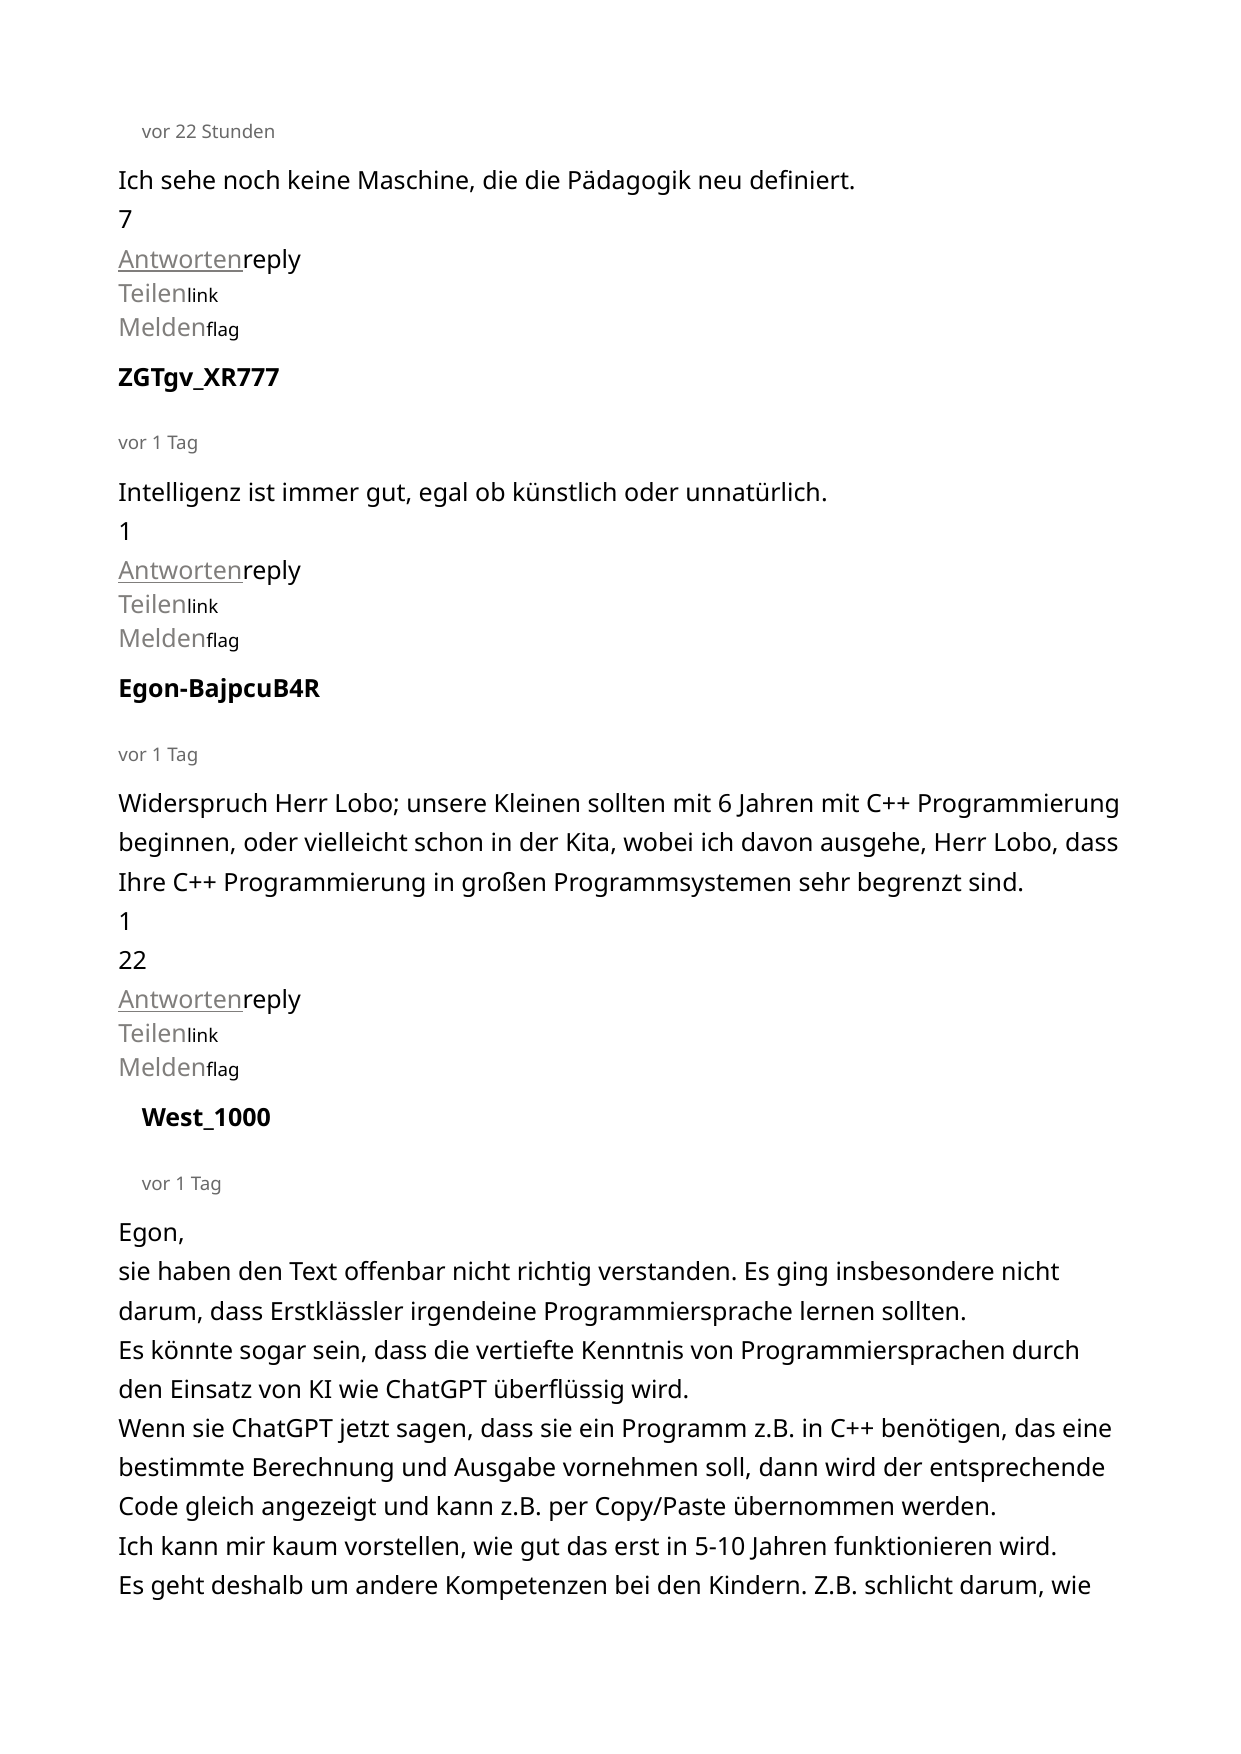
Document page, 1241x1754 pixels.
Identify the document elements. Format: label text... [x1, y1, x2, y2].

text Antwortenreply [118, 553, 1122, 587]
text 1 [118, 514, 1122, 548]
text Egon, sie haben den Text offenbar nicht richtig verstanden. Es ging insbesondere nicht darum, dass Erstklässler irgendeine Programmiersprache lernen sollten. Es könnte sogar sein, dass die vertiefte Kenntnis von Programmiersprachen durch den Einsatz von KI wie ChatGPT überflüssig wird. Wenn sie ChatGPT jetzt sagen, dass sie ein Programm z.B. in C++ benötigen, das eine bestimmte Berechnung und Ausgabe vornehmen soll, dann wird der entsprechende Code gleich angezeigt und kann z.B. per Copy/Paste übernommen werden. Ich kann mir kaum vorstellen, wie gut das erst in 5-10 Jahren funktionieren wird. Es geht deshalb um andere Kompetenzen bei den Kindern. Z.B. schlicht darum, wie [118, 1215, 1122, 1601]
text Meldenflag [118, 309, 1122, 343]
text vor 1 Tag [118, 429, 1117, 455]
text Teilenlink [118, 1016, 1122, 1050]
text Antwortenreply [118, 241, 1122, 275]
text 22 [118, 943, 1122, 977]
text Teilenlink [118, 275, 1122, 309]
text Antwortenreply [118, 982, 1122, 1016]
text 7 [118, 202, 1122, 236]
text Teilenlink [118, 587, 1122, 621]
text vor 1 Tag [118, 741, 1117, 767]
text Widerspruch Herr Lobo; unsere Kleinen sollten mit 6 Jahren mit C++ Programmierung beginnen, oder vielleicht schon in der Kita, wobei ich davon ausgehe, Herr Lobo, dass Ihre C++ Programmierung in großen Programmsystemen sehr begrenzt sind. [118, 786, 1122, 898]
text Meldenflag [118, 1050, 1122, 1084]
text Egon-BajpcuB4R [118, 671, 1114, 705]
text 1 [118, 903, 1122, 937]
text Intelligenz ist immer gut, egal ob künstlich oder unnatürlich. [118, 474, 1122, 508]
text Meldenflag [118, 621, 1122, 655]
text vor 1 Tag [142, 1170, 1117, 1196]
text ZGTgv_XR777 [118, 359, 1114, 393]
text West_1000 [142, 1099, 1114, 1134]
text Ich sehe noch keine Maschine, die die Pädagogik neu definiert. [118, 163, 1122, 197]
text vor 22 Stunden [142, 118, 1117, 144]
